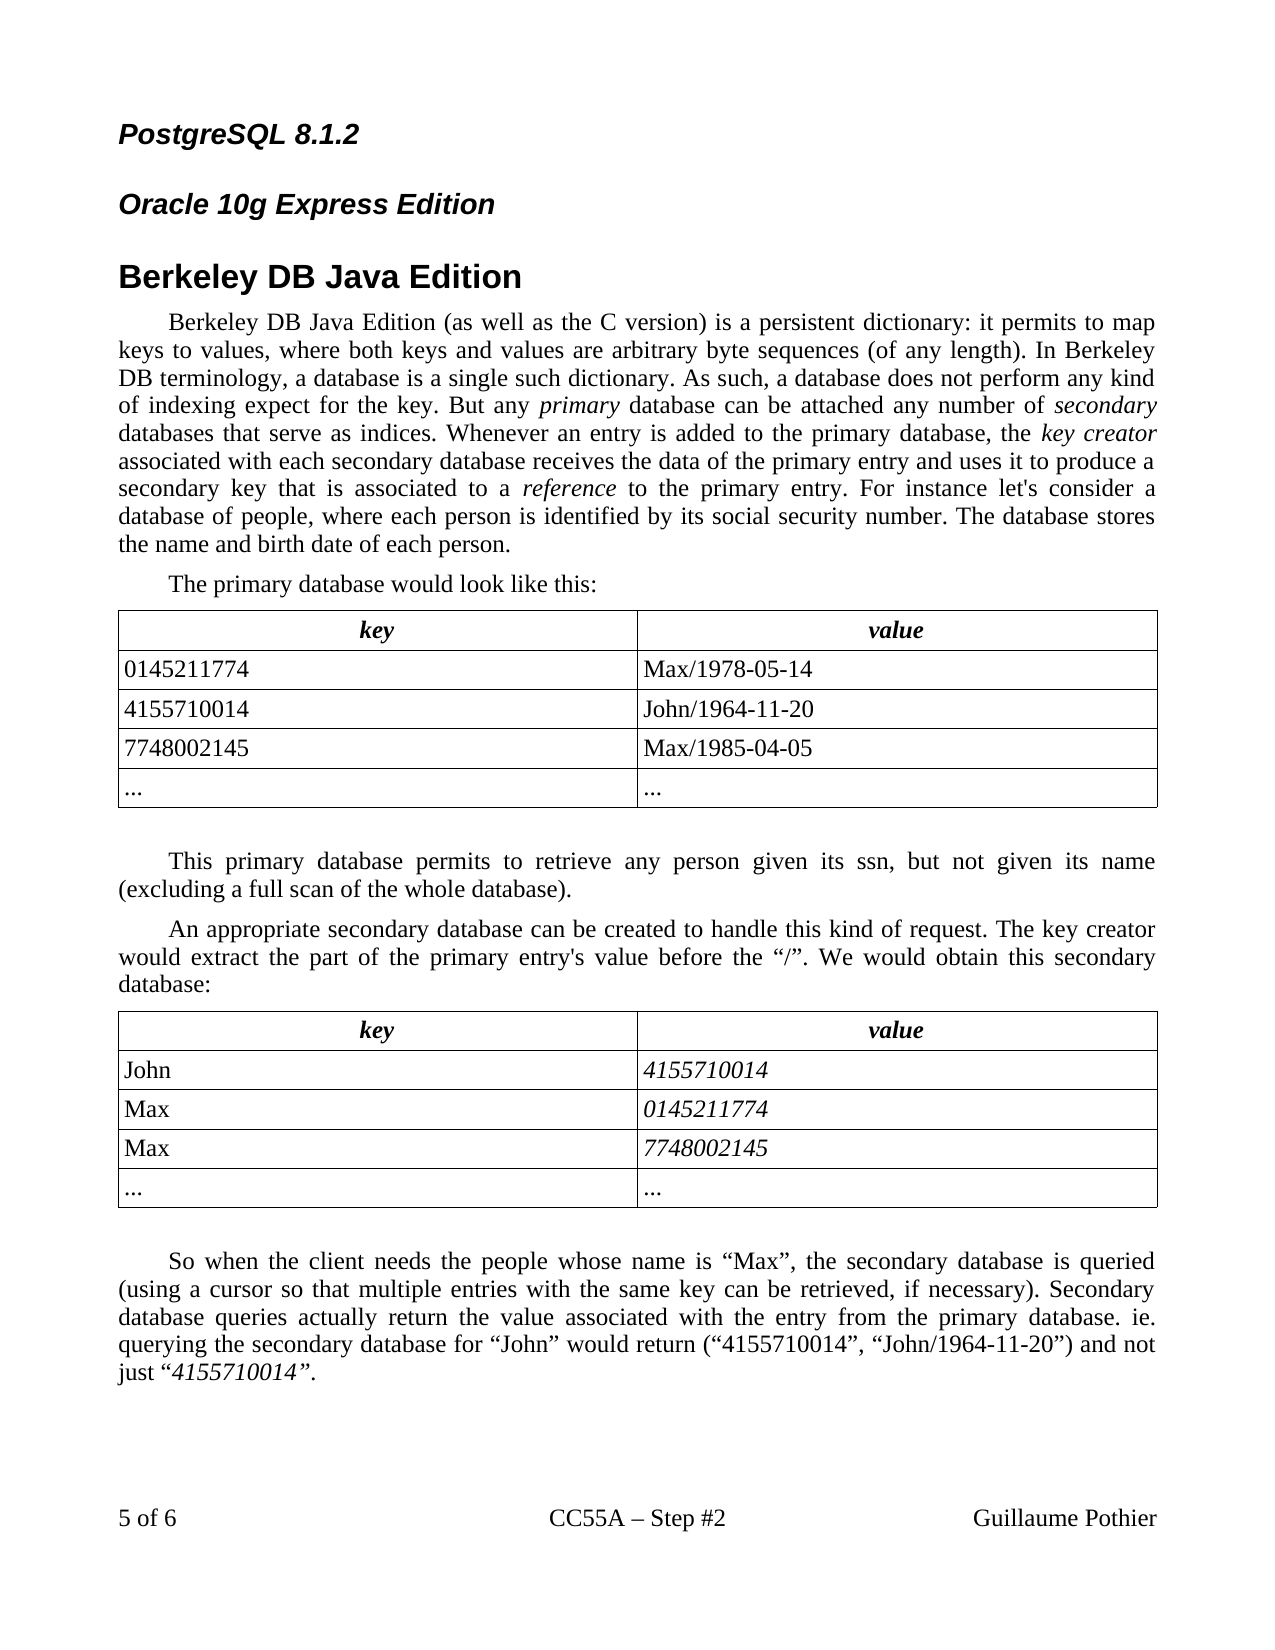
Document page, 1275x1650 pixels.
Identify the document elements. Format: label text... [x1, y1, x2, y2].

table_cell ... [119, 769, 637, 807]
table_cell Max [119, 1090, 637, 1128]
table_cell 7748002145 [638, 1130, 1157, 1168]
table_cell ... [638, 769, 1157, 807]
text So when the client needs the people whose name is “Max”, the secondary database is queried (using a cursor so that multiple entries with the same key can be retrieved, if necessary). Secondary database queries actually return the value associated with the entry from the primary database. ie. querying the secondary database for “John” would return (“4155710014”, “John/1964-11-20”) and not just “4155710014”. [118, 1247, 1157, 1386]
table_cell ... [119, 1169, 637, 1207]
table_cell 7748002145 [119, 729, 637, 767]
table_cell Max [119, 1130, 637, 1168]
table_header value [638, 1012, 1157, 1050]
table_cell 0145211774 [638, 1090, 1157, 1128]
text An appropriate secondary database can be created to handle this kind of request. The key creator would extract the part of the primary entry's value before the “/”. We would obtain this secondary database: [118, 915, 1157, 998]
table_header key [119, 1012, 637, 1050]
table_cell Max/1978-05-14 [638, 651, 1157, 689]
table_cell 0145211774 [119, 651, 637, 689]
table_cell John [119, 1051, 637, 1089]
table_cell 4155710014 [638, 1051, 1157, 1089]
text This primary database permits to retrieve any person given its ssn, but not given its name (excluding a full scan of the whole database). [118, 847, 1157, 902]
subtitle Oracle 10g Express Edition [118, 188, 1157, 221]
text The primary database would look like this: [118, 570, 1157, 598]
subtitle PostgreSQL 8.1.2 [118, 118, 1157, 151]
table_cell John/1964-11-20 [638, 690, 1157, 728]
table_header value [638, 611, 1157, 650]
table_header key [119, 611, 637, 650]
table_cell Max/1985-04-05 [638, 729, 1157, 767]
subtitle Berkeley DB Java Edition [118, 258, 1157, 296]
table_cell 4155710014 [119, 690, 637, 728]
text Berkeley DB Java Edition (as well as the C version) is a persistent dictionary: it permits to map keys to values, where both keys and values are arbitrary byte sequences (of any length). In Berkeley DB terminology, a database is a single such dictionary. As such, a database does not perform any kind of indexing expect for the key. But any primary database can be attached any number of secondary databases that serve as indices. Whenever an entry is added to the primary database, the key creator associated with each secondary database receives the data of the primary entry and uses it to produce a secondary key that is associated to a reference to the primary entry. For instance let's consider a database of people, where each person is identified by its social security number. The database stores the name and birth date of each person. [118, 308, 1157, 558]
table_cell ... [638, 1169, 1157, 1207]
